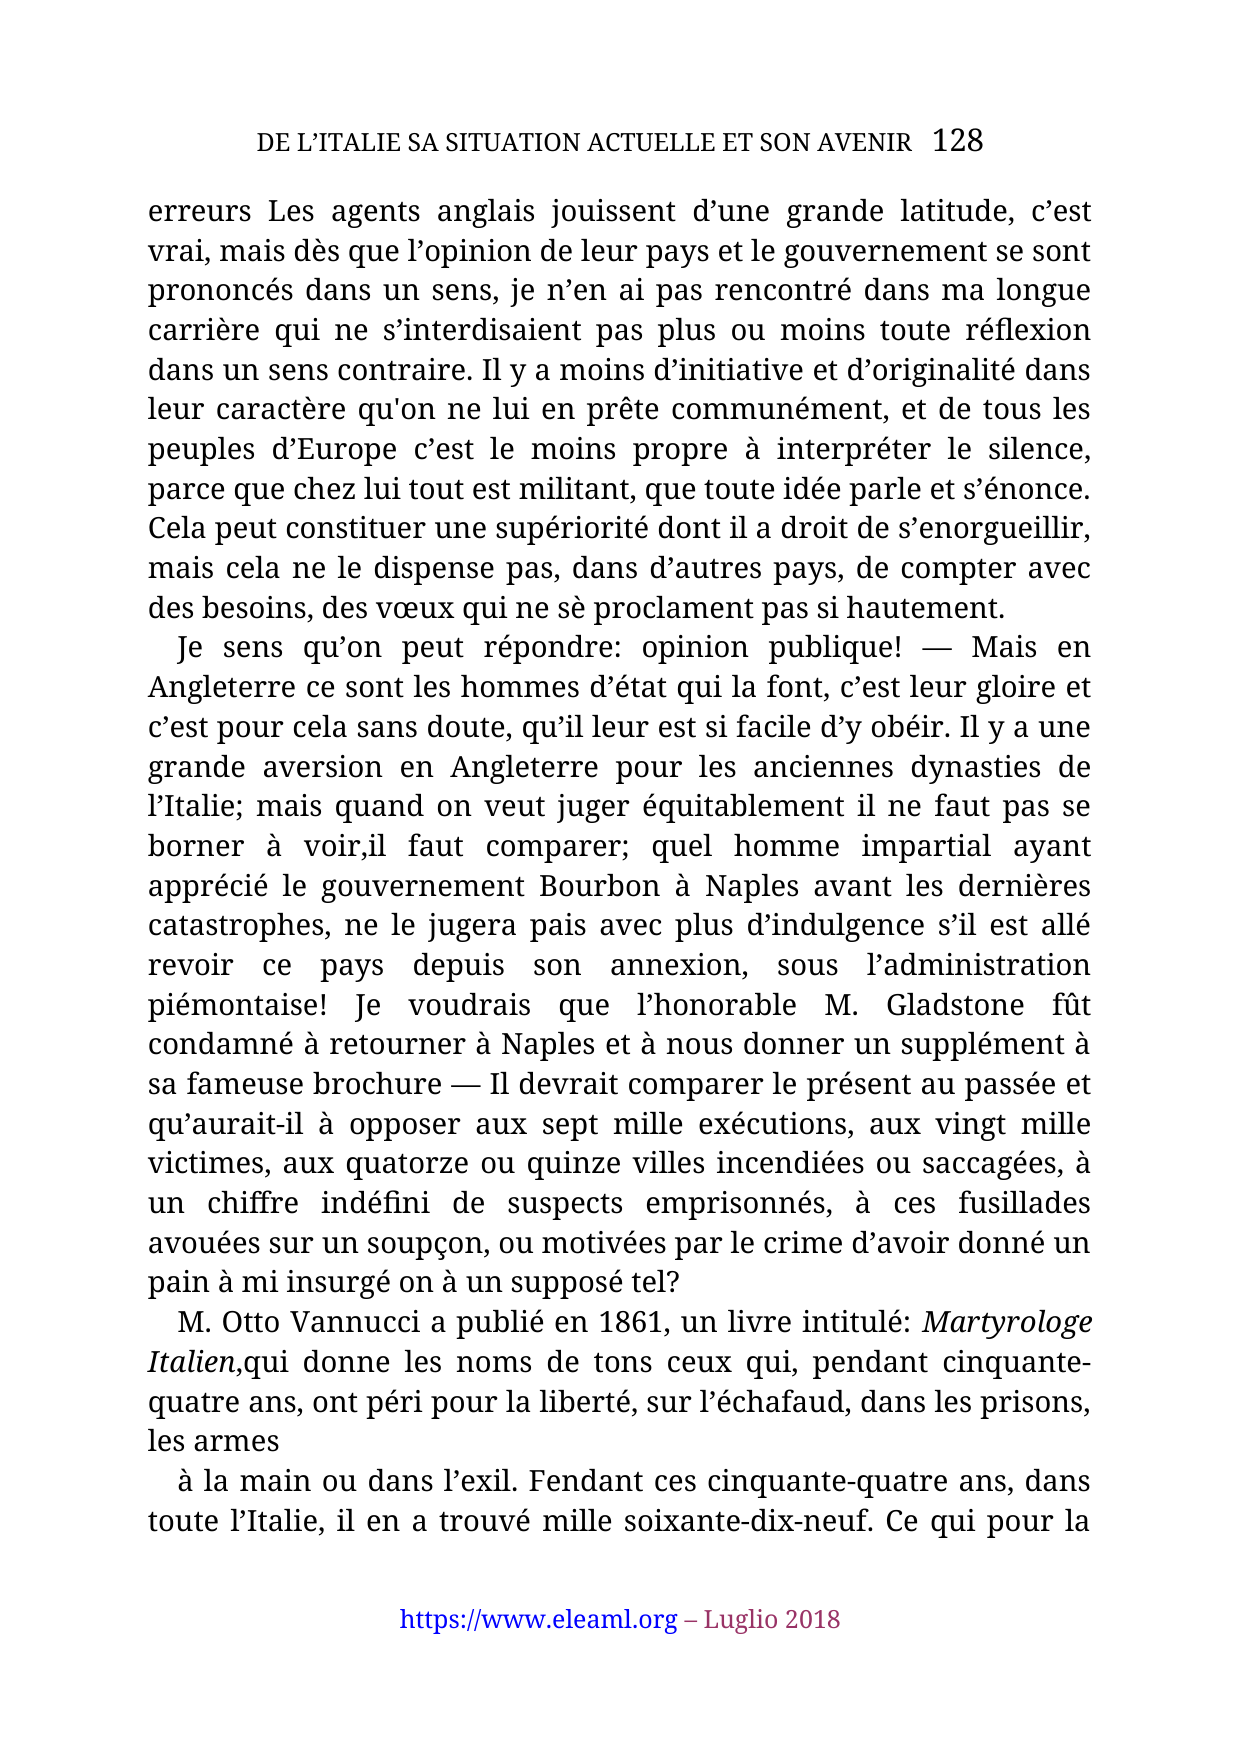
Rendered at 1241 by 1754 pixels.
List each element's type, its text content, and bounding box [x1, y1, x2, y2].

text à la main ou dans l’exil. Fendant ces cinquante-quatre ans, dans toute l’Italie, il en a trouvé mille soixante-dix-neuf. Ce qui pour la [148, 1460, 1093, 1539]
text Je sens qu’on peut répondre: opinion publique! — Mais en Angleterre ce sont les hommes d’état qui la font, c’est leur gloire et c’est pour cela sans doute, qu’il leur est si facile d’y obéir. Il y a une grande aversion en Angleterre pour les anciennes dynasties de l’Italie; mais quand on veut juger équitablement il ne faut pas se borner à voir,il faut comparer; quel homme impartial ayant apprécié le gouvernement Bourbon à Naples avant les dernières catastrophes, ne le jugera pais avec plus d’indulgence s’il est allé revoir ce pays depuis son annexion, sous l’administration piémontaise! Je voudrais que l’honorable M. Gladstone fût condamné à retourner à Naples et à nous donner un supplément à sa fameuse brochure — Il devrait comparer le présent au passée et qu’aurait-il à opposer aux sept mille exécutions, aux vingt mille victimes, aux quatorze ou quinze villes incendiées ou saccagées, à un chiffre indéfini de suspects emprisonnés, à ces fusillades avouées sur un soupçon, ou motivées par le crime d’avoir donné un pain à mi insurgé on à un supposé tel? [148, 627, 1093, 1301]
text erreurs Les agents anglais jouissent d’une grande latitude, c’est vrai, mais dès que l’opinion de leur pays et le gouvernement se sont prononcés dans un sens, je n’en ai pas rencontré dans ma longue carrière qui ne s’interdisaient pas plus ou moins toute réflexion dans un sens contraire. Il y a moins d’initiative et d’originalité dans leur caractère qu'on ne lui en prête communément, et de tous les peuples d’Europe c’est le moins propre à interpréter le silence, parce que chez lui tout est militant, que toute idée parle et s’énonce. Cela peut constituer une supériorité dont il a droit de s’enorgueillir, mais cela ne le dispense pas, dans d’autres pays, de compter avec des besoins, des vœux qui ne sè proclament pas si hautement. [148, 190, 1093, 627]
text M. Otto Vannucci a publié en 1861, un livre intitulé: Martyrologe Italien,qui donne les noms de tons ceux qui, pendant cinquante-quatre ans, ont péri pour la liberté, sur l’échafaud, dans les prisons, les armes [148, 1301, 1093, 1460]
